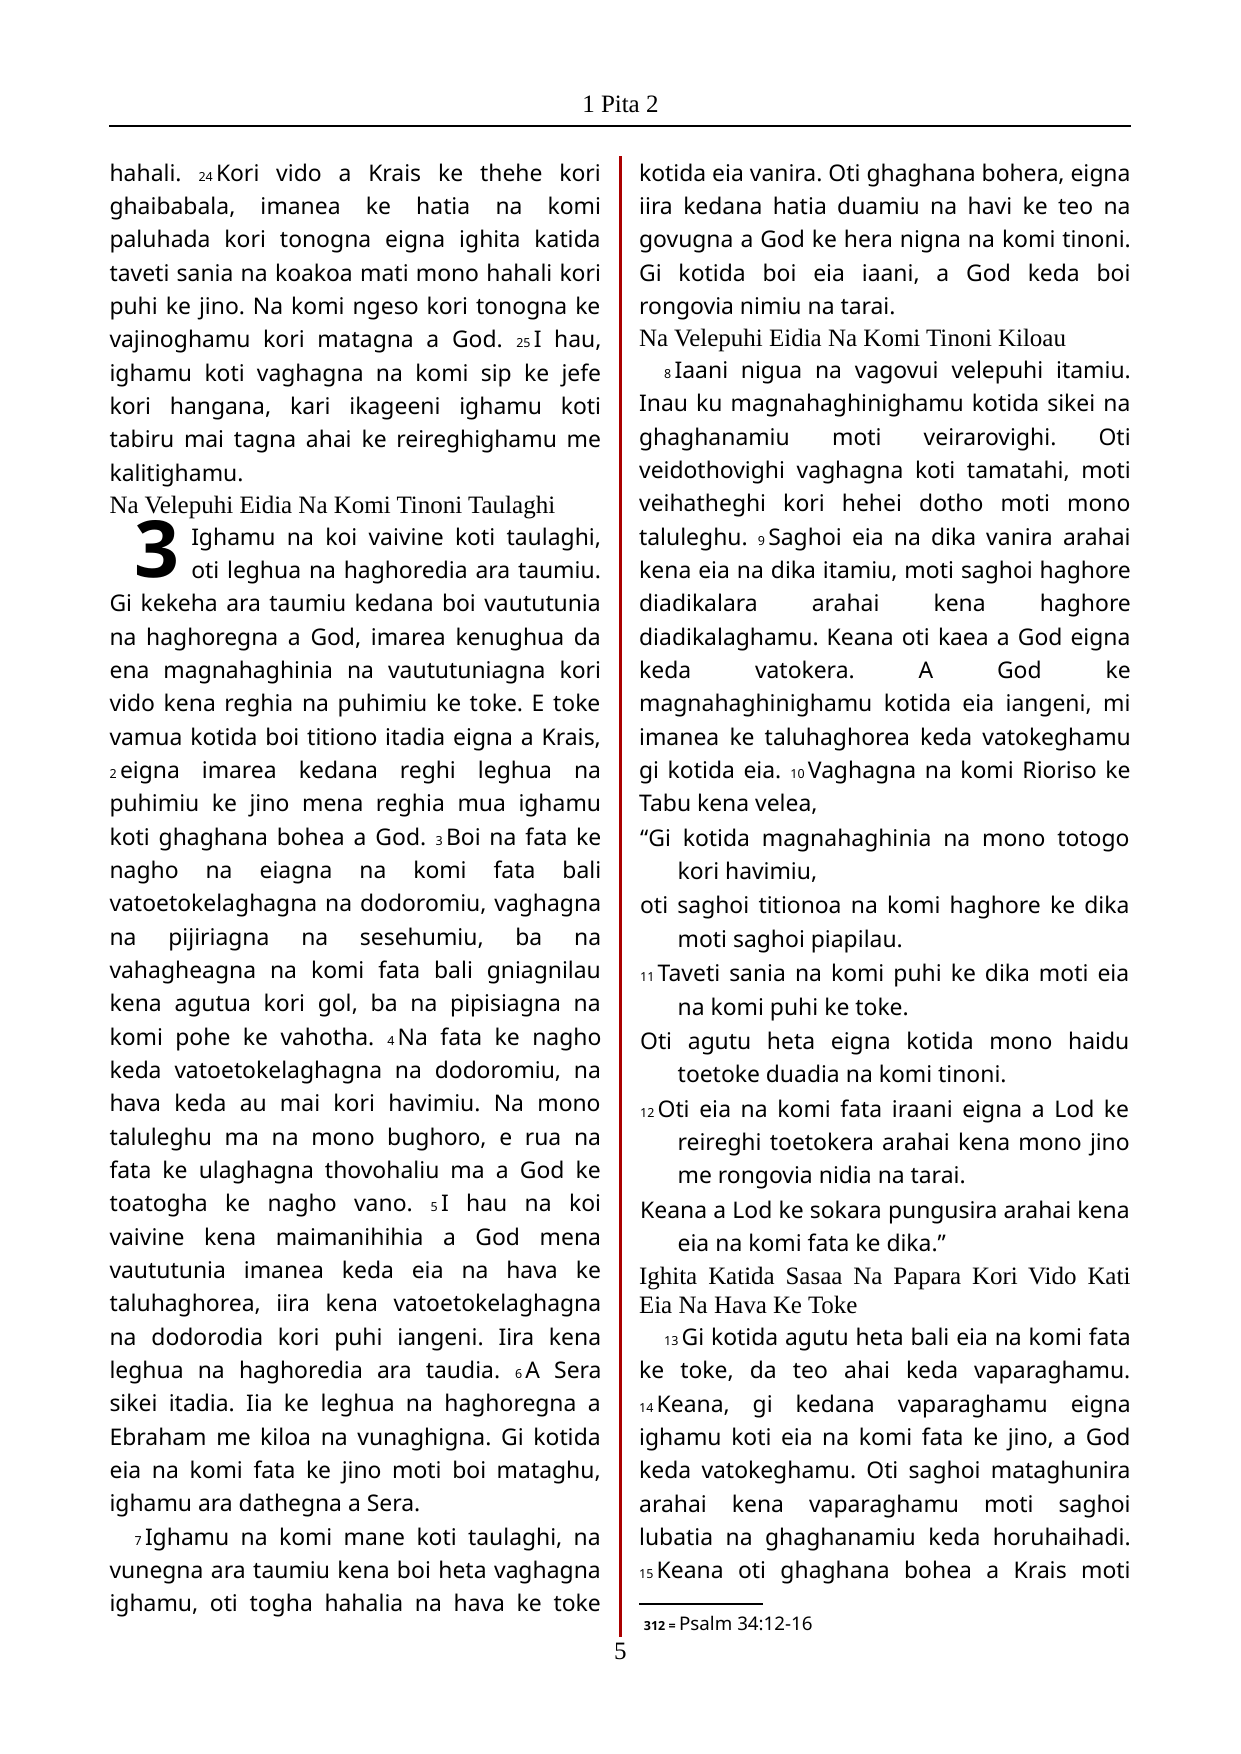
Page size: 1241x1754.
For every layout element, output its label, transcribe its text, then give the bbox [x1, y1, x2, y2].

text “Gi kotida magnahaghinia na mono totogo kori havimiu, [640, 822, 1130, 887]
text 8 Iaani nigua na vagovui velepuhi itamiu. Inau ku magnahaghinighamu kotida sikei na ghaghanamiu moti veirarovighi. Oti veidothovighi vaghagna koti tamatahi, moti veihatheghi kori hehei dotho moti mono taluleghu. 9 Saghoi eia na dika vanira arahai kena eia na dika itamiu, moti saghoi haghore diadikalara arahai kena haghore diadikalaghamu. Keana oti kaea a God eigna keda vatokera. A God ke magnahaghinighamu kotida eia iangeni, mi imanea ke taluhaghorea keda vatokeghamu gi kotida eia. 10 Vaghagna na komi Rioriso ke Tabu kena velea, [639, 354, 1131, 819]
text kotida eia vanira. Oti ghaghana bohera, eigna iira kedana hatia duamiu na havi ke teo na govugna a God ke hera nigna na komi tinoni. Gi kotida boi eia iaani, a God keda boi rongovia nimiu na tarai. [639, 157, 1131, 321]
text 13 Gi kotida agutu heta bali eia na komi fata ke toke, da teo ahai keda vaparaghamu. 14 Keana, gi kedana vaparaghamu eigna ighamu koti eia na komi fata ke jino, a God keda vatokeghamu. Oti saghoi mataghunira arahai kena vaparaghamu moti saghoi lubatia na ghaghanamiu keda horuhaihadi. 15 Keana oti ghaghana bohea a Krais moti [639, 1321, 1131, 1586]
text Keana a Lod ke sokara pungusira arahai kena eia na komi fata ke dika.” [640, 1193, 1130, 1258]
text hahali. 24 Kori vido a Krais ke thehe kori ghaibabala, imanea ke hatia na komi paluhada kori tonogna eigna ighita katida taveti sania na koakoa mati mono hahali kori puhi ke jino. Na komi ngeso kori tonogna ke vajinoghamu kori matagna a God. 25 I hau, ighamu koti vaghagna na komi sip ke jefe kori hangana, kari ikageeni ighamu koti tabiru mai tagna ahai ke reireghighamu me kalitighamu. [109, 157, 601, 488]
text 312 = Psalm 34:12-16 [639, 1610, 1131, 1636]
text 3 1 Ighamu na koi vaivine koti taulaghi, oti leghua na haghoredia ara taumiu. Gi kekeha ara taumiu kedana boi vaututunia na haghoregna a God, imarea kenughua da ena magnahaghinia na vaututuniagna kori vido kena reghia na puhimiu ke toke. E toke vamua kotida boi titiono itadia eigna a Krais, 2 eigna imarea kedana reghi leghua na puhimiu ke jino mena reghia mua ighamu koti ghaghana bohea a God. 3 Boi na fata ke nagho na eiagna na komi fata bali vatoetokelaghagna na dodoromiu, vaghagna na pijiriagna na sesehumiu, ba na vahagheagna na komi fata bali gniagnilau kena agutua kori gol, ba na pipisiagna na komi pohe ke vahotha. 4 Na fata ke nagho keda vatoetokelaghagna na dodoromiu, na hava keda au mai kori havimiu. Na mono taluleghu ma na mono bughoro, e rua na fata ke ulaghagna thovohaliu ma a God ke toatogha ke nagho vano. 5 I hau na koi vaivine kena maimanihihia a God mena vaututunia imanea keda eia na hava ke taluhaghorea, iira kena vatoetokelaghagna na dodorodia kori puhi iangeni. Iira kena leghua na haghoredia ara taudia. 6 A Sera sikei itadia. Iia ke leghua na haghoregna a Ebraham me kiloa na vunaghigna. Gi kotida eia na komi fata ke jino moti boi mataghu, ighamu ara dathegna a Sera. [109, 521, 601, 1519]
text 7 Ighamu na komi mane koti taulaghi, na vunegna ara taumiu kena boi heta vaghagna ighamu, oti togha hahalia na hava ke toke [109, 1521, 601, 1619]
text Ighita Katida Sasaa Na Papara Kori Vido Kati Eia Na Hava Ke Toke [639, 1261, 1131, 1319]
text 11 Taveti sania na komi puhi ke dika moti eia na komi puhi ke toke. [640, 956, 1130, 1023]
text oti saghoi titionoa na komi haghore ke dika moti saghoi piapilau. [640, 888, 1130, 955]
text Na Velepuhi Eidia Na Komi Tinoni Taulaghi [109, 490, 601, 519]
text Oti agutu heta eigna kotida mono haidu toetoke duadia na komi tinoni. [640, 1024, 1130, 1091]
text 12 Oti eia na komi fata iraani eigna a Lod ke reireghi toetokera arahai kena mono jino me rongovia nidia na tarai. [640, 1092, 1130, 1192]
text Na Velepuhi Eidia Na Komi Tinoni Kiloau [639, 323, 1131, 352]
